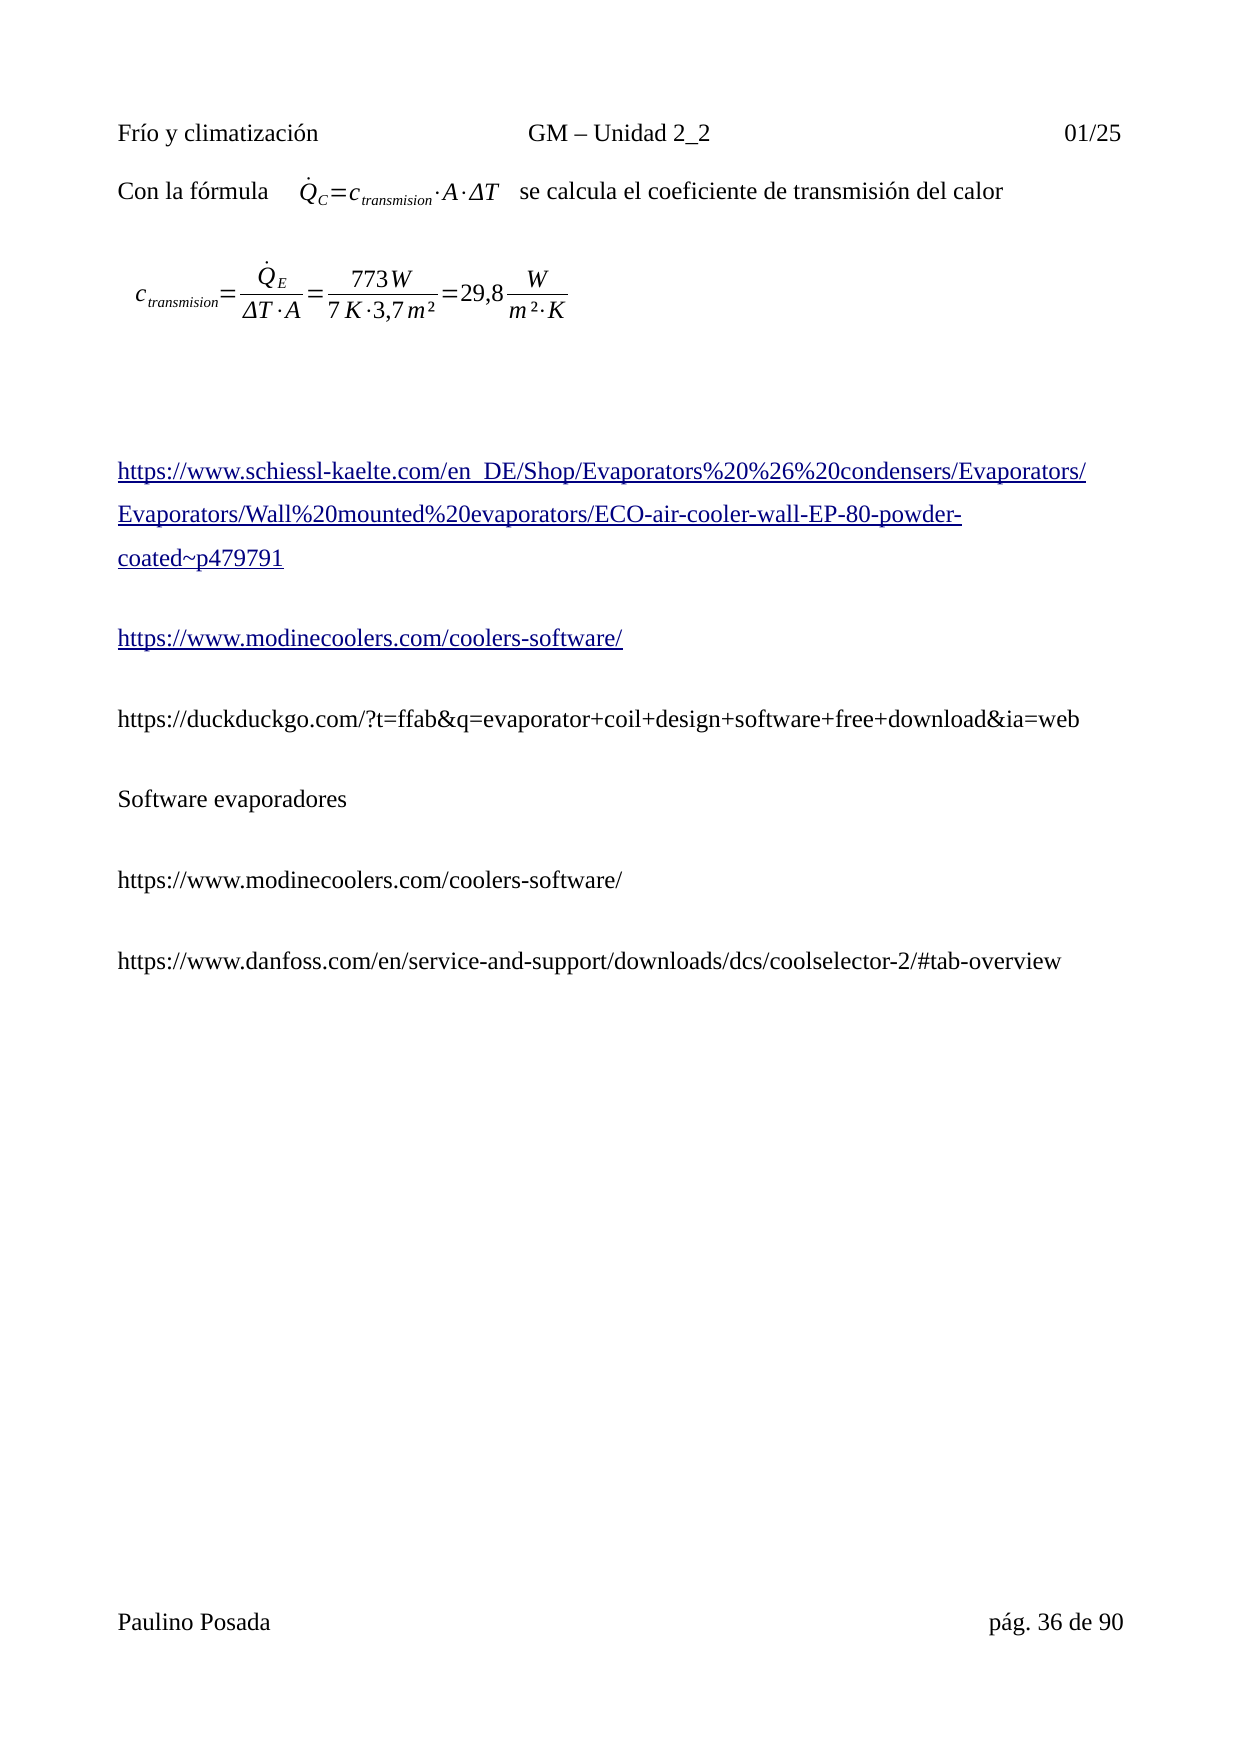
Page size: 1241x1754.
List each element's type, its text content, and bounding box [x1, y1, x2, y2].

text Software evaporadores [117, 784, 1123, 813]
text https://www.modinecoolers.com/coolers-software/ [117, 865, 1123, 894]
text https://www.schiessl-kaelte.com/en_DE/Shop/Evaporators%20%26%20condensers/Evaporators/Evaporators/Wall%20mounted%20evaporators/ECO-air-cooler-wall-EP-80-powder-coated~p479791 [117, 456, 1123, 571]
text https://www.danfoss.com/en/service-and-support/downloads/dcs/coolselector-2/#tab-overview [117, 946, 1123, 974]
text https://www.modinecoolers.com/coolers-software/ [117, 623, 1123, 652]
text https://duckduckgo.com/?t=ffab&q=evaporator+coil+design+software+free+download&ia=web [117, 704, 1123, 733]
text Con la fórmula se calcula el coeficiente de transmisión del calor [117, 176, 1123, 209]
